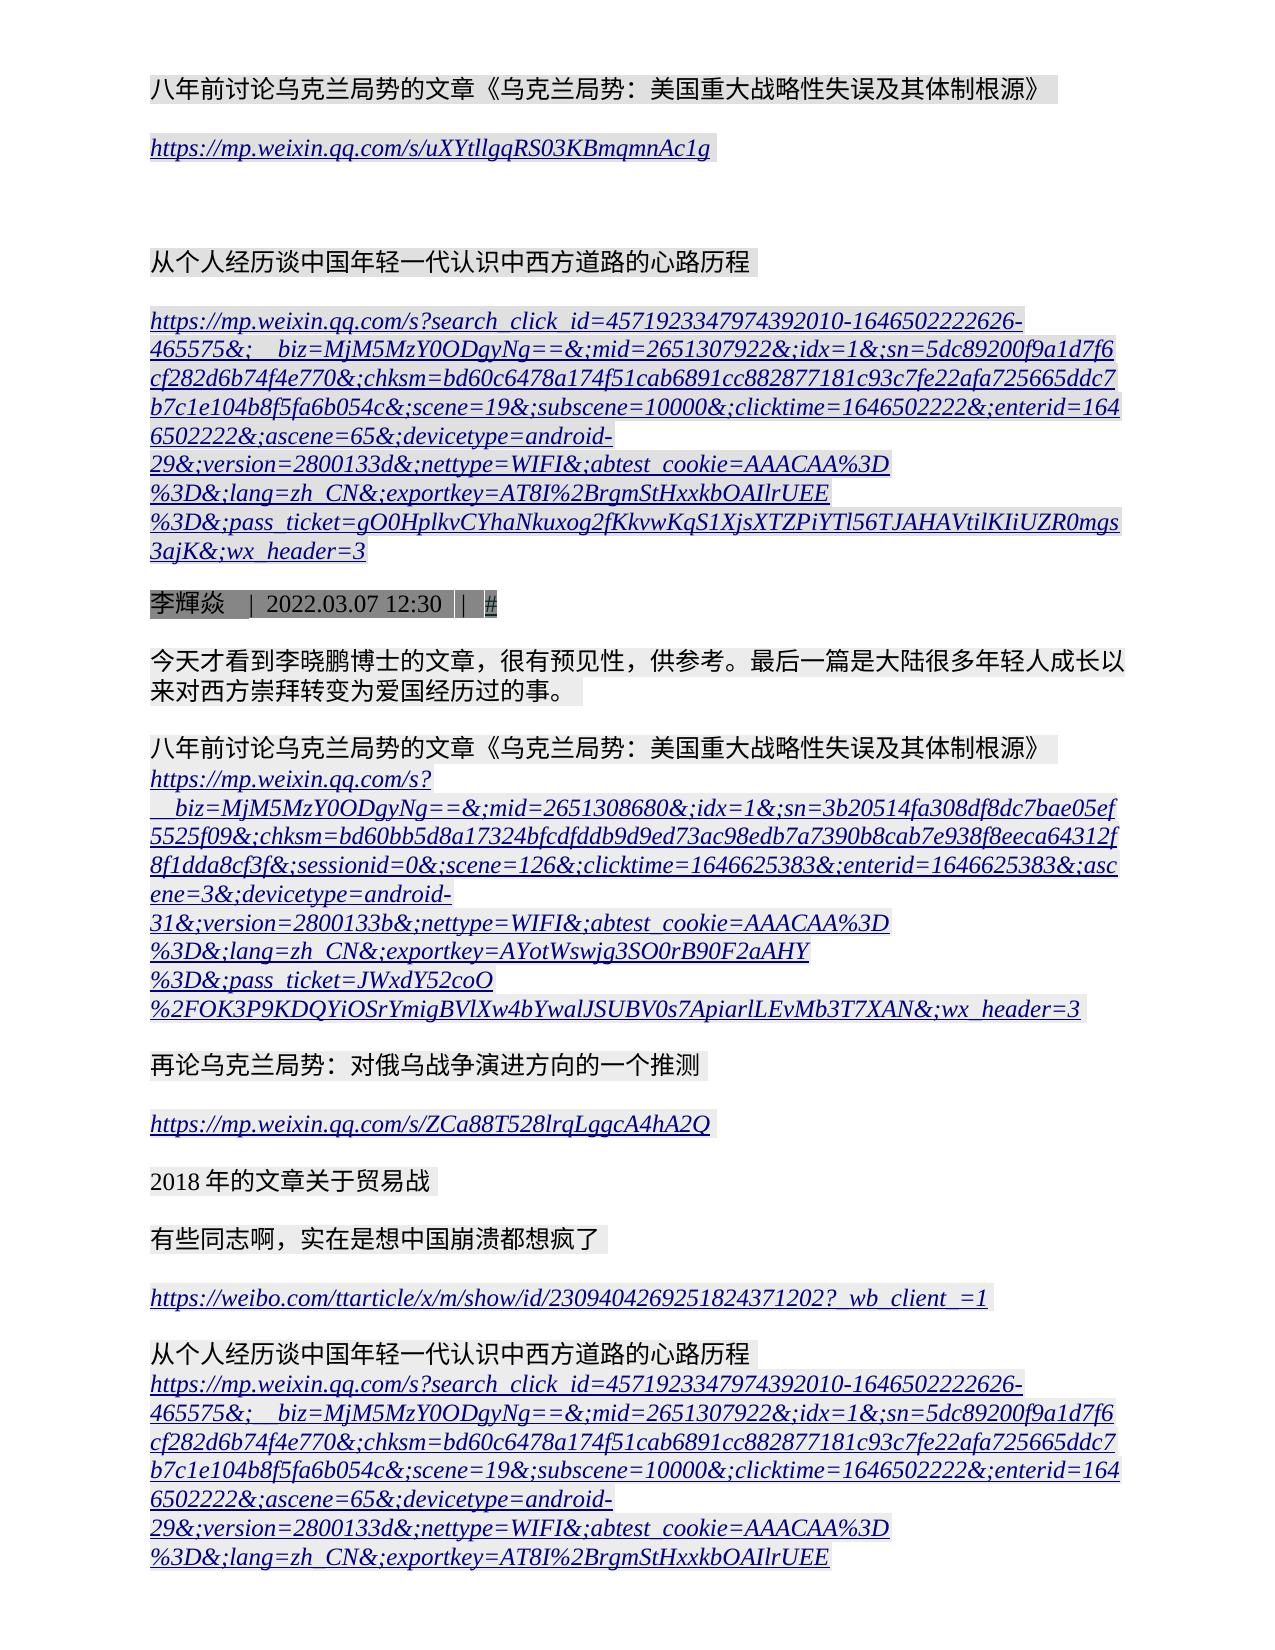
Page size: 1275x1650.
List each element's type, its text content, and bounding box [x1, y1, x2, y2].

text 李輝焱 | 2022.03.07 12:30 | # [150, 589, 1125, 619]
text 今天才看到李晓鹏博士的文章，很有预见性，供参考。最后一篇是大陆很多年轻人成长以来对西方崇拜转变为爱国经历过的事。 八年前讨论乌克兰局势的文章《乌克兰局势：美国重大战略性失误及其体制根源》 https://mp.weixin.qq.com/s?__biz=MjM5MzY0ODgyNg==&;mid=2651308680&;idx=1&;sn=3b20514fa308df8dc7bae05ef5525f09&;chksm=bd60bb5d8a17324bfcdfddb9d9ed73ac98edb7a7390b8cab7e938f8eeca64312f8f1dda8cf3f&;sessionid=0&;scene=126&;clicktime=1646625383&;enterid=1646625383&;ascene=3&;devicetype=android-31&;version=2800133b&;nettype=WIFI&;abtest_cookie=AAACAA%3D%3D&;lang=zh_CN&;exportkey=AYotWswjg3SO0rB90F2aAHY%3D&;pass_ticket=JWxdY52coO%2FOK3P9KDQYiOSrYmigBVlXw4bYwalJSUBV0s7ApiarlLEvMb3T7XAN&;wx_header=3 再论乌克兰局势：对俄乌战争演进方向的一个推测 https://mp.weixin.qq.com/s/ZCa88T528lrqLggcA4hA2Q 2018年的文章关于贸易战 有些同志啊，实在是想中国崩溃都想疯了 https://weibo.com/ttarticle/x/m/show/id/2309404269251824371202?_wb_client_=1 从个人经历谈中国年轻一代认识中西方道路的心路历程 https://mp.weixin.qq.com/s?search_click_id=4571923347974392010-1646502222626-465575&;__biz=MjM5MzY0ODgyNg==&;mid=2651307922&;idx=1&;sn=5dc89200f9a1d7f6cf282d6b74f4e770&;chksm=bd60c6478a174f51cab6891cc882877181c93c7fe22afa725665ddc7b7c1e104b8f5fa6b054c&;scene=19&;subscene=10000&;clicktime=1646502222&;enterid=1646502222&;ascene=65&;devicetype=android-29&;version=2800133d&;nettype=WIFI&;abtest_cookie=AAACAA%3D%3D&;lang=zh_CN&;exportkey=AT8I%2BrgmStHxxkbOAIlrUEE [150, 619, 1125, 1571]
text 八年前讨论乌克兰局势的文章《乌克兰局势：美国重大战略性失误及其体制根源》 https://mp.weixin.qq.com/s/uXYtllgqRS03KBmqmnAc1g 从个人经历谈中国年轻一代认识中西方道路的心路历程 https://mp.weixin.qq.com/s?search_click_id=4571923347974392010-1646502222626-465575&;__biz=MjM5MzY0ODgyNg==&;mid=2651307922&;idx=1&;sn=5dc89200f9a1d7f6cf282d6b74f4e770&;chksm=bd60c6478a174f51cab6891cc882877181c93c7fe22afa725665ddc7b7c1e104b8f5fa6b054c&;scene=19&;subscene=10000&;clicktime=1646502222&;enterid=1646502222&;ascene=65&;devicetype=android-29&;version=2800133d&;nettype=WIFI&;abtest_cookie=AAACAA%3D%3D&;lang=zh_CN&;exportkey=AT8I%2BrgmStHxxkbOAIlrUEE%3D&;pass_ticket=gO0HplkvCYhaNkuxog2fKkvwKqS1XjsXTZPiYTl56TJAHAVtilKIiUZR0mgs3ajK&;wx_header=3 [150, 75, 1125, 564]
